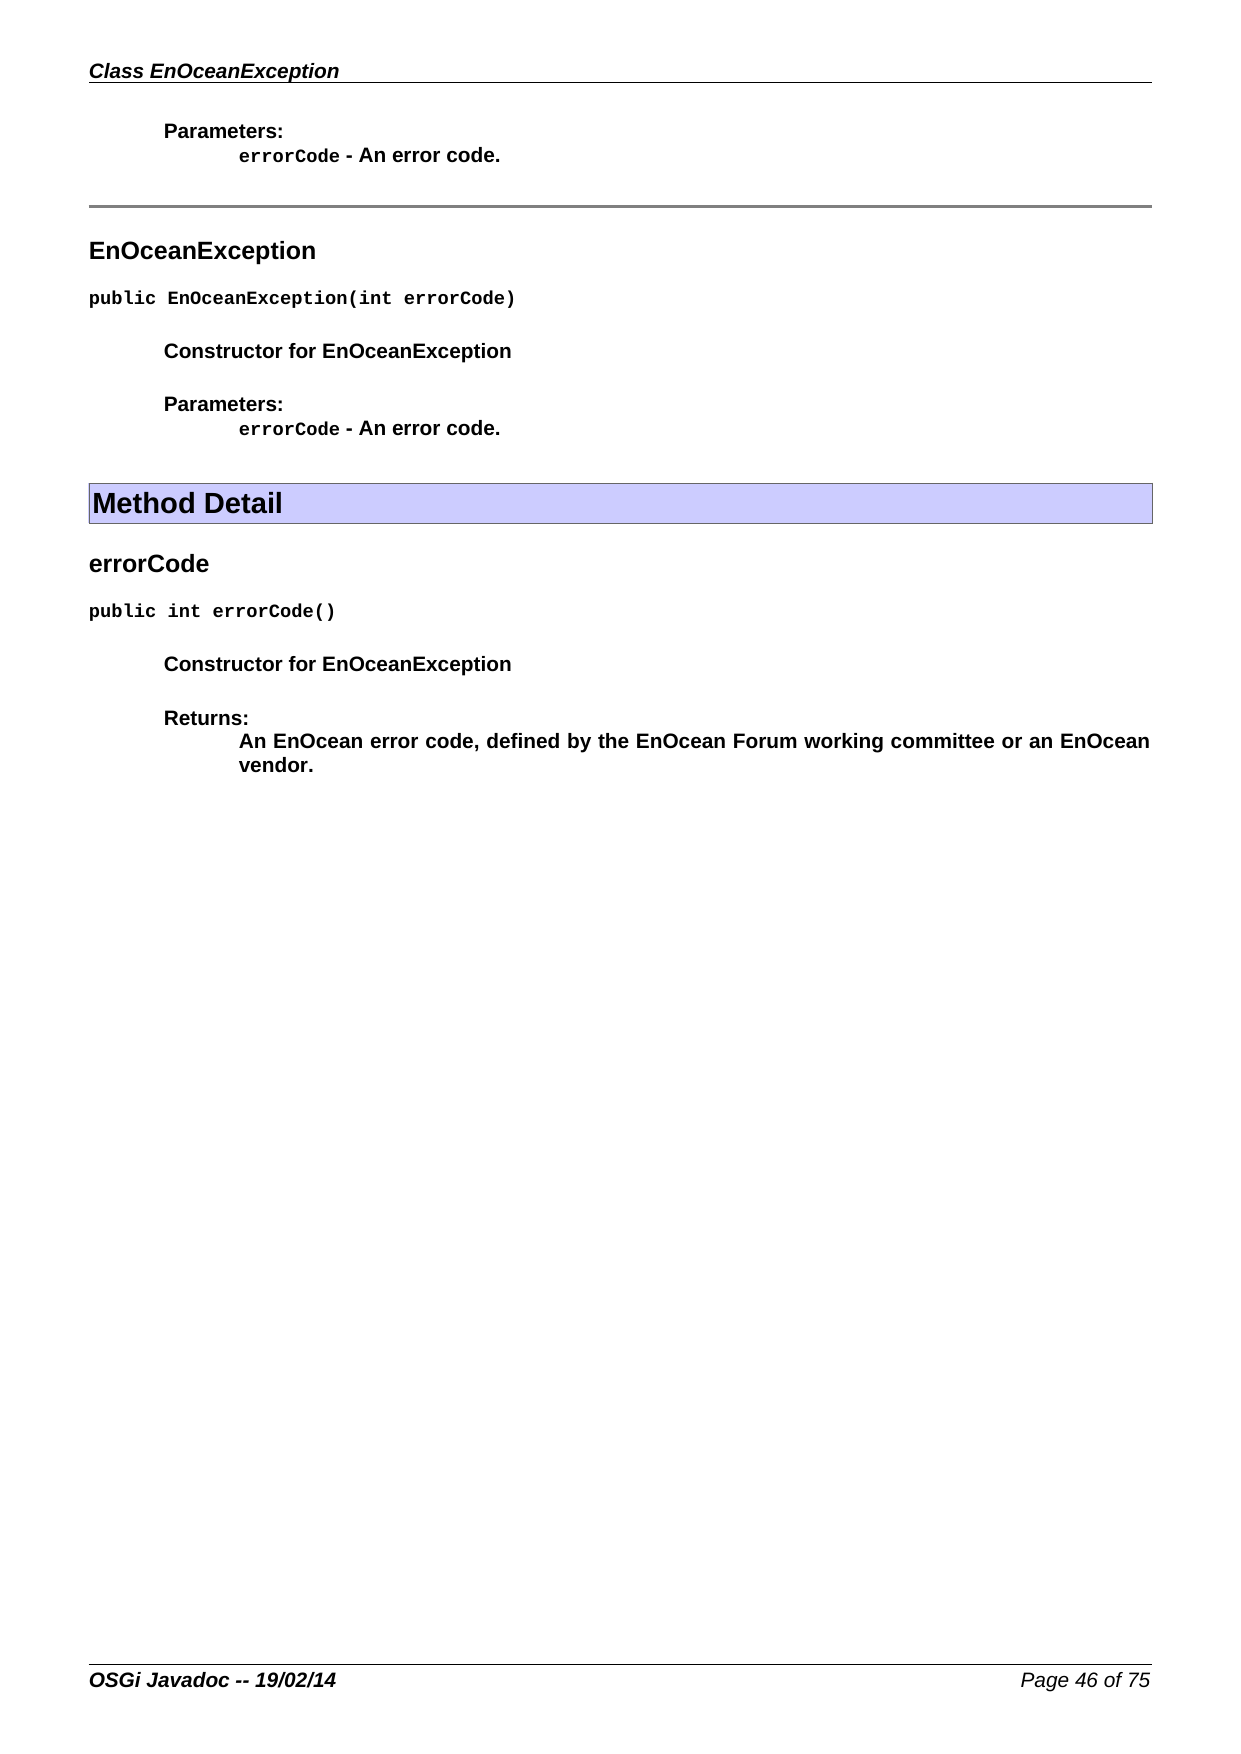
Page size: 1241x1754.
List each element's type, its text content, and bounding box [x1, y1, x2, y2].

text Parameters: [163, 118, 1152, 142]
text public EnOceanException(int errorCode) [88, 289, 1152, 310]
text Parameters: [163, 392, 1152, 416]
text public int errorCode() [88, 602, 1152, 623]
subtitle EnOceanException [88, 236, 1152, 264]
text errorCode - An error code. [238, 142, 1152, 168]
text errorCode - An error code. [238, 416, 1152, 441]
text Returns: [163, 705, 1152, 729]
subtitle errorCode [88, 549, 1152, 578]
text Constructor for EnOceanException [163, 339, 1152, 363]
text An EnOcean error code, defined by the EnOcean Forum working committee or an EnOcean vendor. [238, 729, 1152, 777]
subtitle Method Detail [90, 484, 1152, 523]
text Constructor for EnOceanException [163, 652, 1152, 676]
